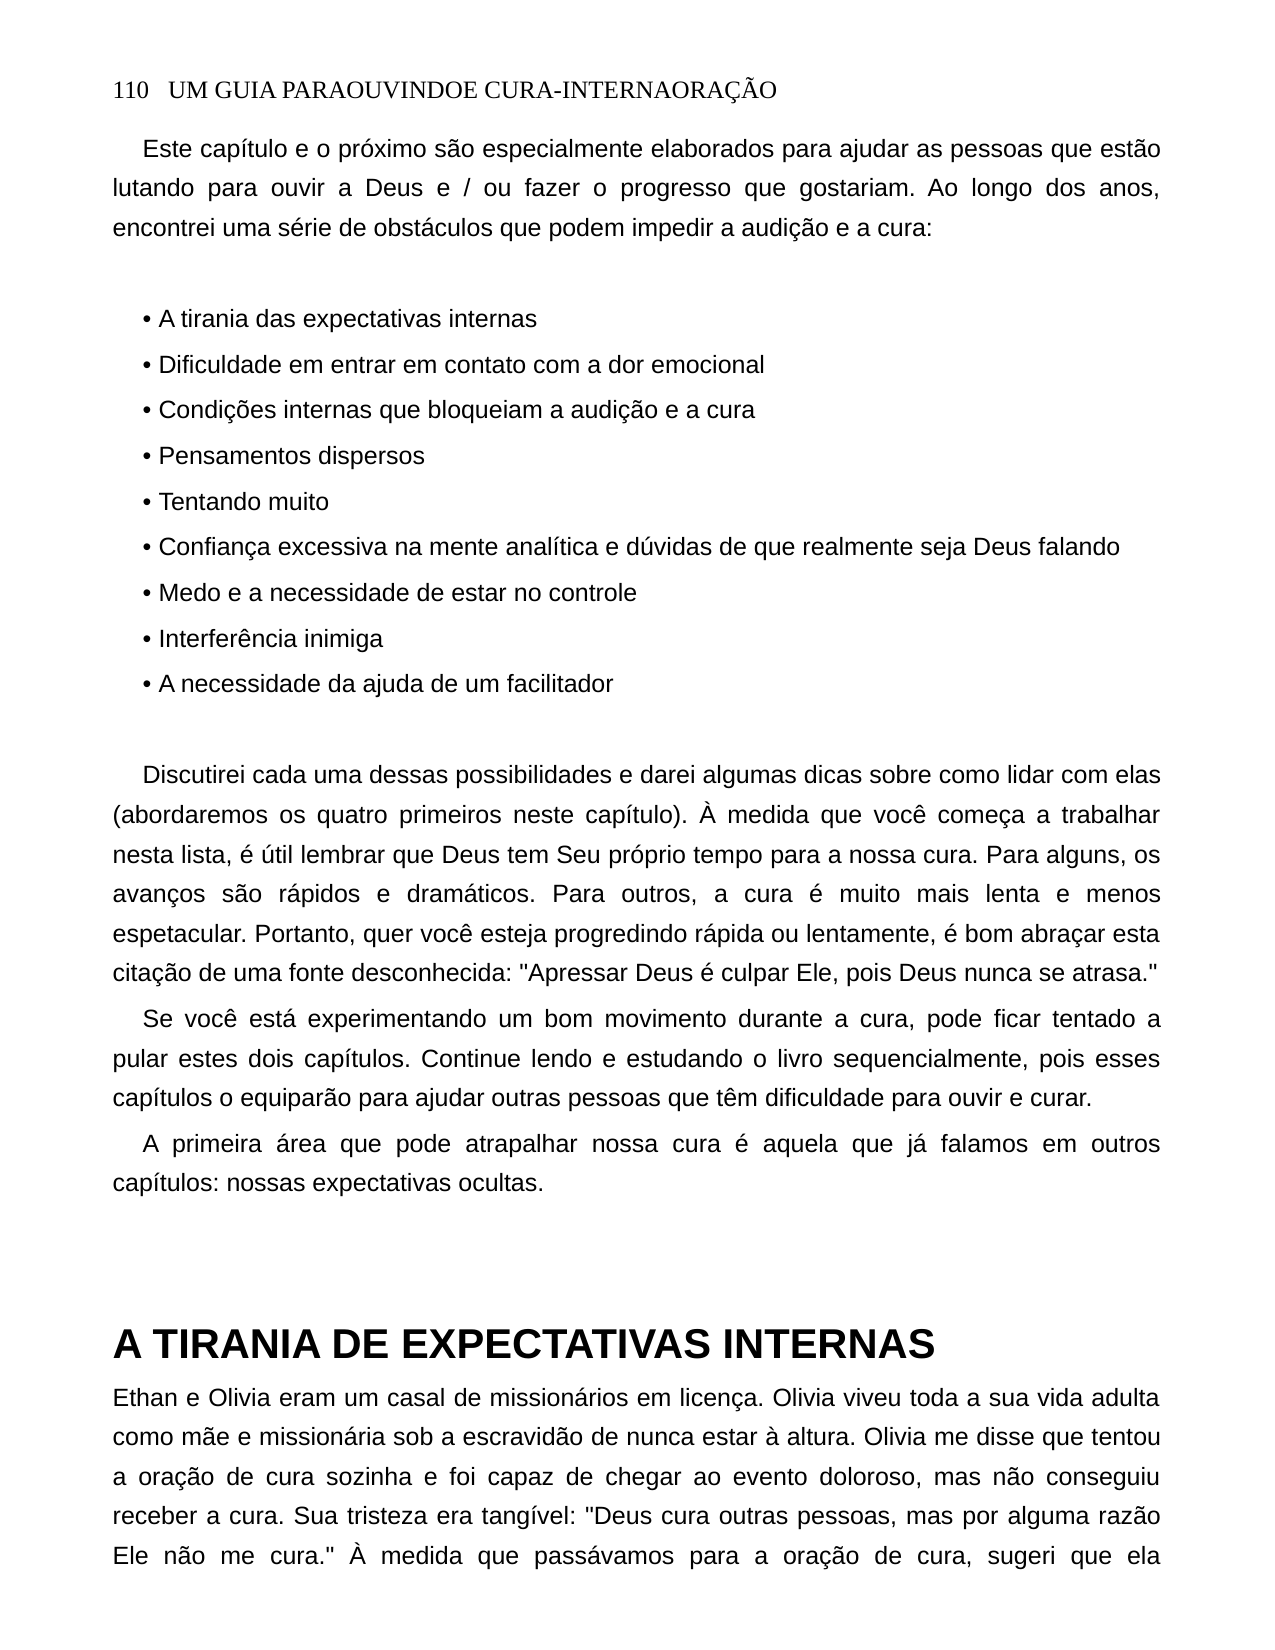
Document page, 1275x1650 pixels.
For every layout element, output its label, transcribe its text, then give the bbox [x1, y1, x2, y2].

text • Pensamentos dispersos [112, 441, 1162, 470]
text • Medo e a necessidade de estar no controle [112, 578, 1162, 607]
text • Dificuldade em entrar em contato com a dor emocional [112, 350, 1162, 378]
text • A tirania das expectativas internas [112, 304, 1162, 333]
text • A necessidade da ajuda de um facilitador [112, 669, 1162, 698]
text • Confiança excessiva na mente analítica e dúvidas de que realmente seja Deus falando [112, 532, 1162, 561]
subtitle A TIRANIA DE EXPECTATIVAS INTERNAS [112, 1319, 1162, 1367]
text • Tentando muito [112, 487, 1162, 515]
text Este capítulo e o próximo são especialmente elaborados para ajudar as pessoas que estão lutando para ouvir a Deus e / ou fazer o progresso que gostariam. Ao longo dos anos, encontrei uma série de obstáculos que podem impedir a audição e a cura: [112, 134, 1162, 242]
text Se você está experimentando um bom movimento durante a cura, pode ficar tentado a pular estes dois capítulos. Continue lendo e estudando o livro sequencialmente, pois esses capítulos o equiparão para ajudar outras pessoas que têm dificuldade para ouvir e curar. [112, 1004, 1162, 1112]
text • Condições internas que bloqueiam a audição e a cura [112, 395, 1162, 424]
text A primeira área que pode atrapalhar nossa cura é aquela que já falamos em outros capítulos: nossas expectativas ocultas. [112, 1129, 1162, 1197]
text • Interferência inimiga [112, 623, 1162, 652]
text Ethan e Olivia eram um casal de missionários em licença. Olivia viveu toda a sua vida adulta como mãe e missionária sob a escravidão de nunca estar à altura. Olivia me disse que tentou a oração de cura sozinha e foi capaz de chegar ao evento doloroso, mas não conseguiu receber a cura. Sua tristeza era tangível: "Deus cura outras pessoas, mas por alguma razão Ele não me cura." À medida que passávamos para a oração de cura, sugeri que ela [112, 1382, 1162, 1569]
text Discutirei cada uma dessas possibilidades e darei algumas dicas sobre como lidar com elas (abordaremos os quatro primeiros neste capítulo). À medida que você começa a trabalhar nesta lista, é útil lembrar que Deus tem Seu próprio tempo para a nossa cura. Para alguns, os avanços são rápidos e dramáticos. Para outros, a cura é muito mais lenta e menos espetacular. Portanto, quer você esteja progredindo rápida ou lentamente, é bom abraçar esta citação de uma fonte desconhecida: "Apressar Deus é culpar Ele, pois Deus nunca se atrasa." [112, 760, 1162, 987]
